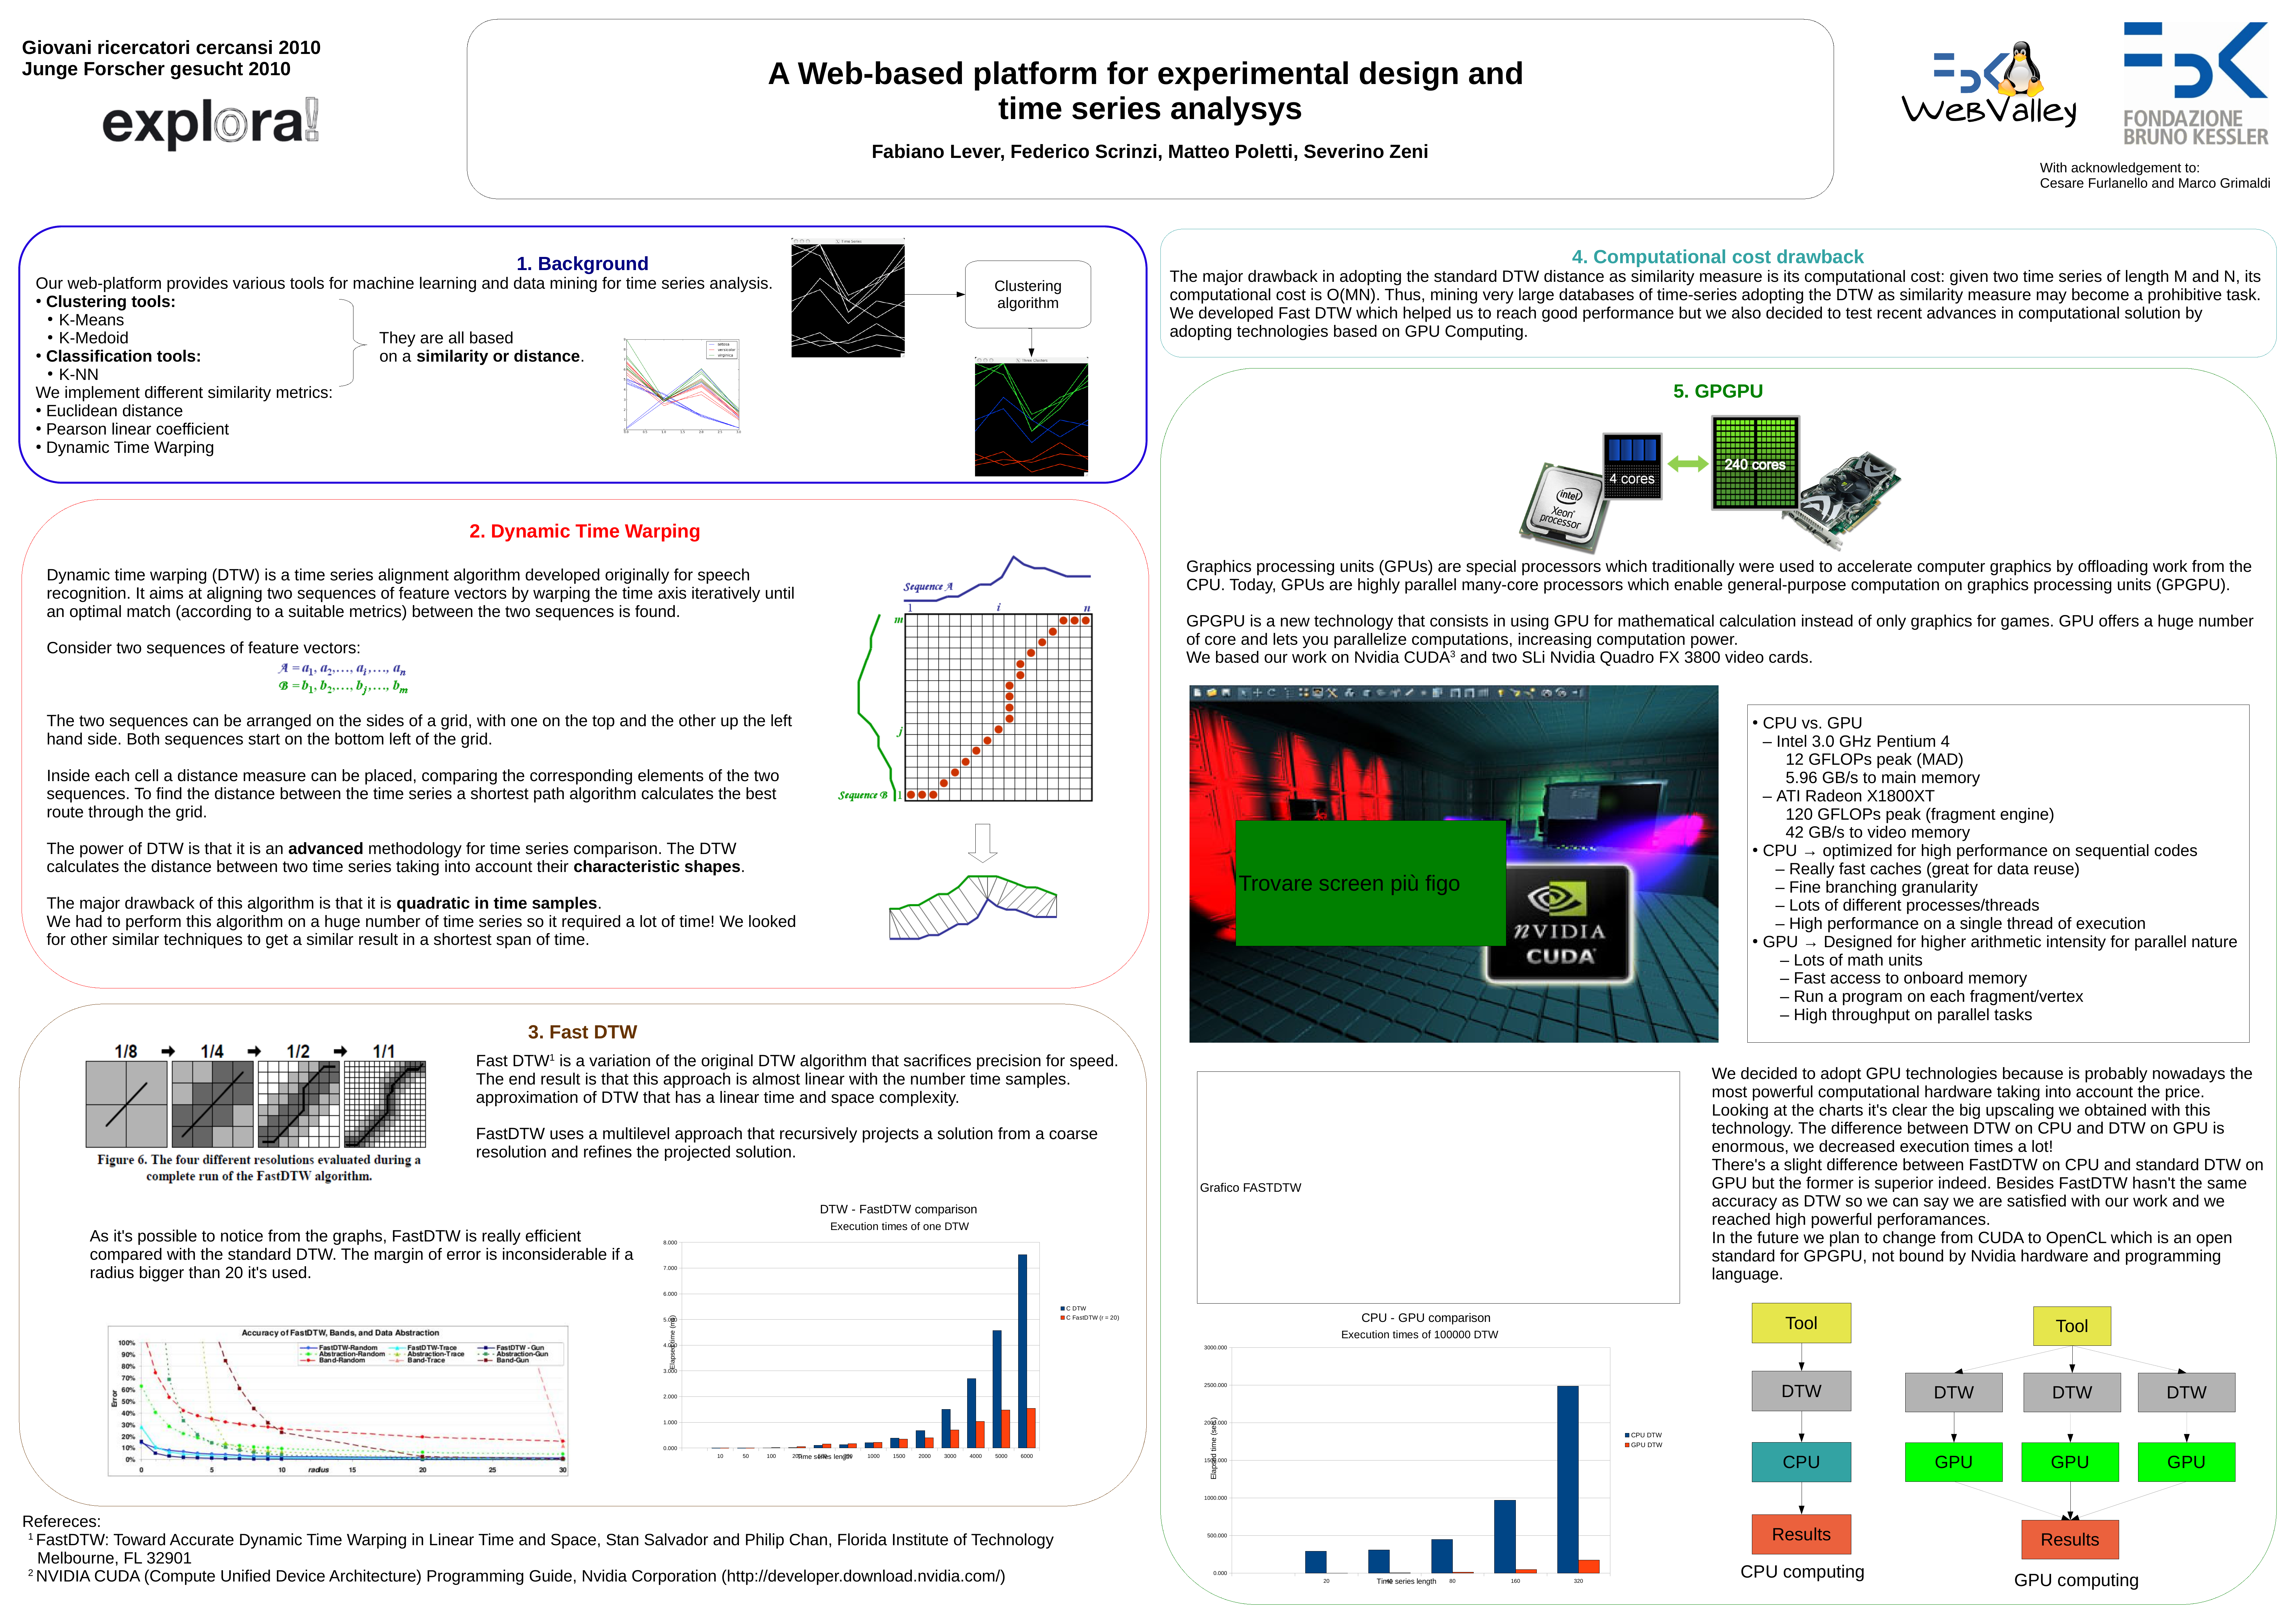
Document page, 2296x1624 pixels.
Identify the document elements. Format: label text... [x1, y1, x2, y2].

picture [106, 1323, 571, 1477]
text_box Trovare screen più figo [1236, 820, 1506, 946]
text_box Giovani ricercatori cercansi 2010 Junge Forscher gesucht 2010 [19, 34, 459, 102]
picture [832, 547, 1101, 811]
text_box DTW [2024, 1373, 2121, 1412]
text_box We decided to adopt GPU technologies because is probably nowadays the most powerful computational hardware taking into account the price. Looking at the charts it's clear the big upscaling we obtained with this technology. The difference between DTW on CPU and DTW on GPU is enormous, we decreased execution times a lot! There's a slight difference between FastDTW on CPU and standard DTW on GPU but the former is superior indeed. Besides FastDTW hasn't the same accuracy as DTW so we can say we are satisfied with our work and we reached high powerful perforamances. In the future we plan to change from CUDA to OpenCL which is an open standard for GPGPU, not bound by Nvidia hardware and programming language. [1709, 1062, 2277, 1304]
picture [608, 328, 753, 441]
picture [102, 96, 338, 156]
text_box DTW [1905, 1373, 2003, 1412]
text_box As it's possible to notice from the graphs, FastDTW is really efficient compared with the standard DTW. The margin of error is inconsiderable if a radius bigger than 20 it's used. [87, 1224, 647, 1284]
text_box Dynamic time warping (DTW) is a time series alignment algorithm developed originally for speech recognition. It aims at aligning two sequences of feature vectors by warping the time axis iteratively until an optimal match (according to a suitable metrics) between the two sequences is found. Consider two sequences of feature vectors: The two sequences can be arranged on the sides of a grid, with one on the top and the other up the left hand side. Both sequences start on the bottom left of the grid. Inside each cell a distance measure can be placed, comparing the corresponding elements of the two sequences. To find the distance between the time series a shortest path algorithm calculates the best route through the grid. The power of DTW is that it is an advanced methodology for time series comparison. The DTW calculates the distance between two time series taking into account their characteristic shapes. The major drawback of this algorithm is that it is quadratic in time samples. We had to perform this algorithm on a huge number of time series so it required a lot of time! We looked for other similar techniques to get a similar result in a shortest span of time. [43, 563, 814, 988]
text_box With acknowledgement to: Cesare Furlanello and Marco Grimaldi [2037, 158, 2279, 193]
text_box Results [1752, 1514, 1851, 1554]
text_box 5. GPGPU [1160, 368, 2277, 1605]
text_box Grafico FASTDTW [1197, 1071, 1680, 1304]
text_box GPU [2138, 1443, 2236, 1482]
chart [1197, 1584, 1211, 1594]
picture [2124, 22, 2269, 145]
picture [1902, 39, 2076, 128]
text_box GPU [1905, 1443, 2003, 1482]
text_box GPU [2022, 1443, 2119, 1482]
text_box 3. Fast DTW [19, 1004, 1147, 1506]
text_box Tool [1752, 1304, 1851, 1343]
text_box CPU vs. GPU – Intel 3.0 GHz Pentium 4 12 GFLOPs peak (MAD) 5.96 GB/s to main memory – ATI Radeon X1800XT 120 GFLOPs peak (fragment engine) 42 GB/s to video memory CPU → optimized for high performance on sequential codes – Really fast caches (great for data reuse) – Fine branching granularity – Lots of different processes/threads – High performance on a single thread of execution GPU → Designed for higher arithmetic intensity for parallel nature – Lots of math units – Fast access to onboard memory – Run a program on each fragment/vertex – High throughput on parallel tasks [1747, 705, 2250, 1043]
text_box CPU computing [1738, 1559, 1944, 1595]
text_box Refereces: 1 FastDTW: Toward Accurate Dynamic Time Warping in Linear Time and Space, Stan Salvador and Philip Chan, Florida Institute of Technology Melbourne, FL 32901 2 NVIDIA CUDA (Compute Unified Device Architecture) Programming Guide, Nvidia Corporation (http://developer.download.nvidia.com/) [19, 1510, 1174, 1624]
picture [77, 1039, 435, 1188]
picture [898, 295, 905, 298]
text_box CPU [1752, 1442, 1851, 1482]
text_box 1. Background Our web-platform provides various tools for machine learning and data mining for time series analysis. Clustering tools: K-Means K-Medoid They are all based Classification tools: on a similarity or distance. K-NN We implement different similarity metrics: Euclidean distance Pearson linear coefficient Dynamic Time Warping [19, 226, 1147, 483]
picture [792, 238, 905, 357]
text_box 4. Computational cost drawback The major drawback in adopting the standard DTW distance as similarity measure is its computational cost: given two time series of length M and N, its computational cost is O(MN). Thus, mining very large databases of time-series adopting the DTW as similarity measure may become a prohibitive task. We developed Fast DTW which helped us to reach good performance but we also decided to test recent advances in computational solution by adopting technologies based on GPU Computing. [1160, 229, 2277, 357]
text_box Results [2022, 1520, 2119, 1559]
text_box 2. Dynamic Time Warping [22, 499, 1149, 988]
picture [1516, 415, 1805, 555]
picture [1190, 685, 1719, 1043]
text_box DTW [1752, 1371, 1851, 1411]
picture [975, 357, 1088, 476]
text_box Tool [2033, 1307, 2111, 1346]
text_box A Web-based platform for experimental design and time series analysys Fabiano Lever, Federico Scrinzi, Matteo Poletti, Severino Zeni [467, 19, 1834, 199]
text_box GPU computing [2011, 1568, 2240, 1603]
picture [272, 659, 415, 698]
picture [883, 869, 1065, 946]
text_box Clustering algorithm [965, 261, 1091, 328]
text_box Graphics processing units (GPUs) are special processors which traditionally were used to accelerate computer graphics by offloading work from the CPU. Today, GPUs are highly parallel many-core processors which enable general-purpose computation on graphics processing units (GPGPU). GPGPU is a new technology that consists in using GPU for mathematical calculation instead of only graphics for games. GPU offers a huge number of core and lets you parallelize computations, increasing computation power. We based our work on Nvidia CUDA3 and two SLi Nvidia Quadro FX 3800 video cards. [1183, 555, 2269, 686]
text_box Fast DTW1 is a variation of the original DTW algorithm that sacrifices precision for speed. The end result is that this approach is almost linear with the number time samples. approximation of DTW that has a linear time and space complexity. FastDTW uses a multilevel approach that recursively projects a solution from a coarse resolution and refines the projected solution. [473, 1049, 1130, 1188]
text_box DTW [2138, 1373, 2236, 1412]
